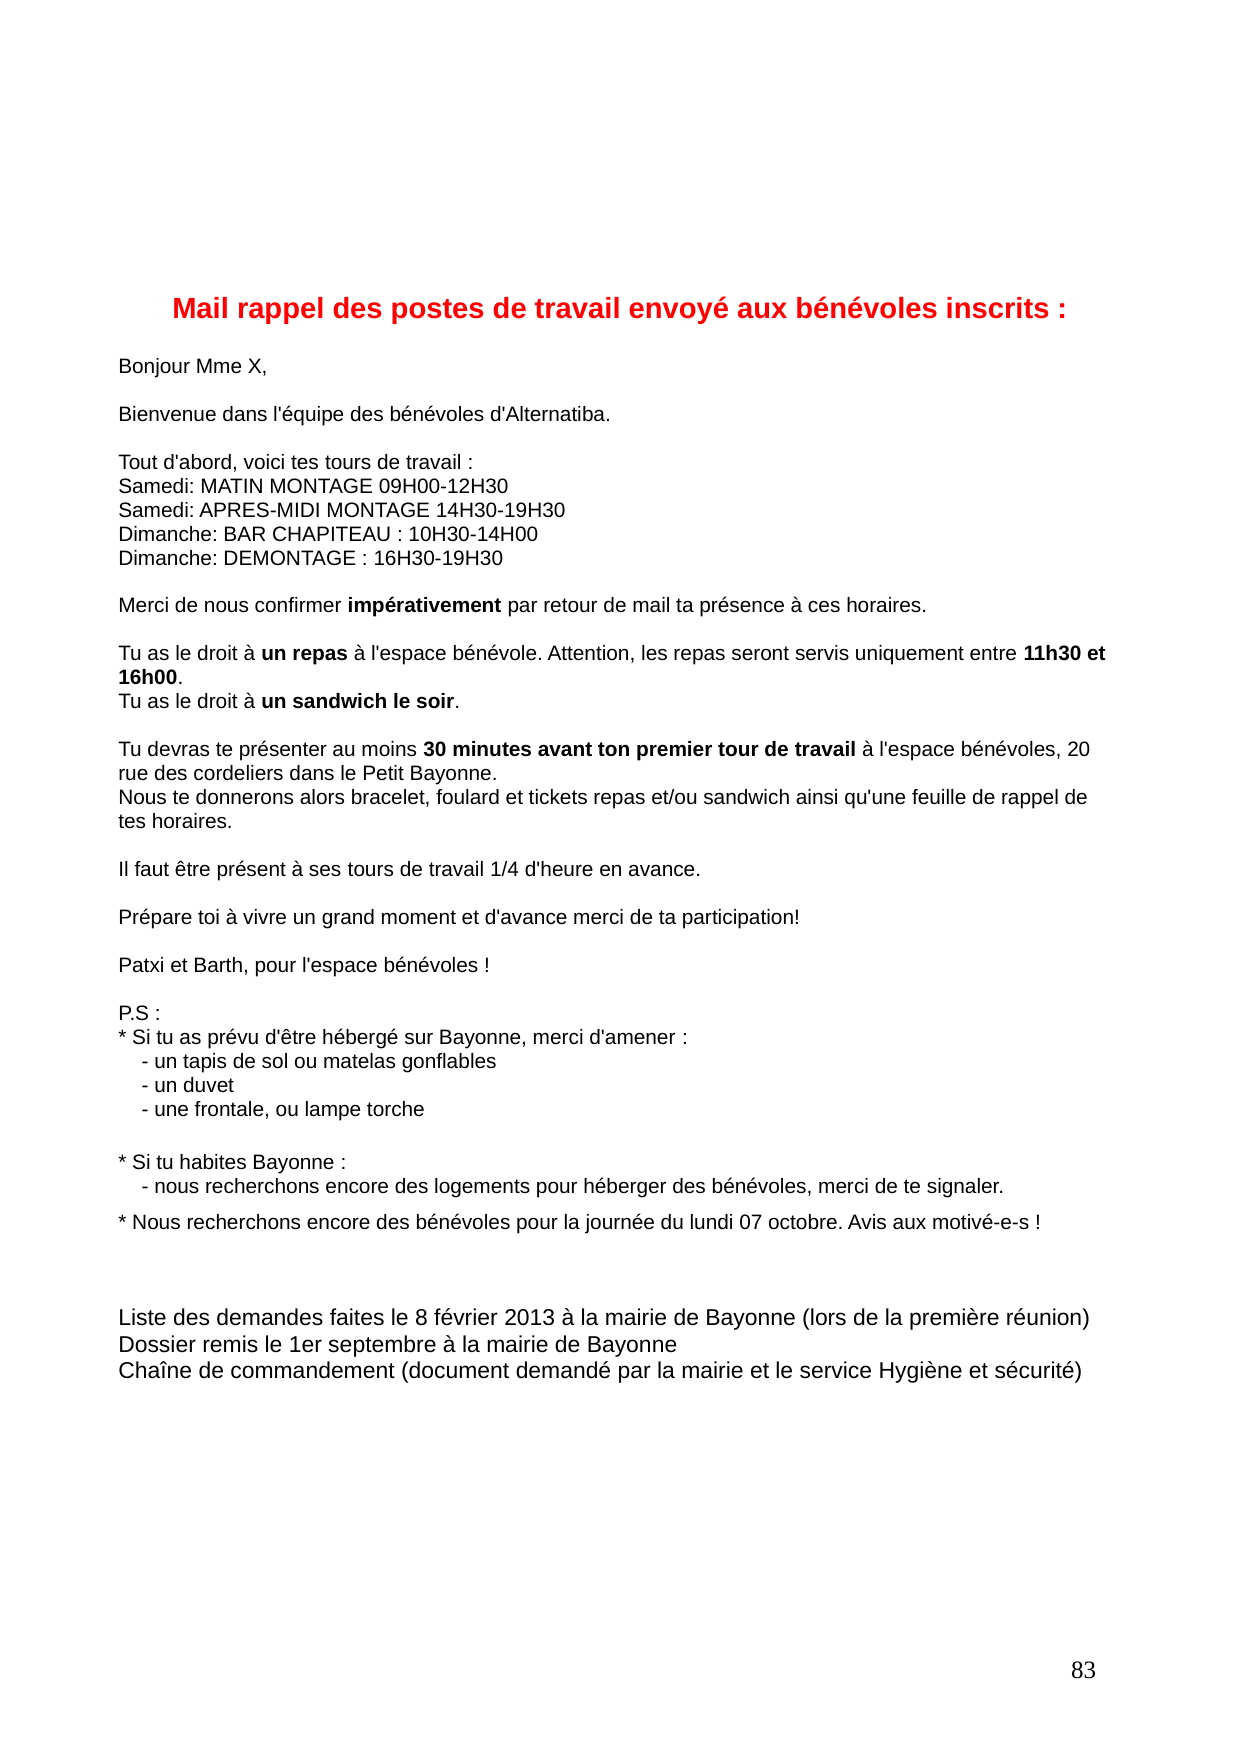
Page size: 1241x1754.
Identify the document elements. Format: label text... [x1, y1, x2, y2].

text Mail rappel des postes de travail envoyé aux bénévoles inscrits : [118, 291, 1122, 324]
text Liste des demandes faites le 8 février 2013 à la mairie de Bayonne (lors de la première réunion) [118, 1304, 1122, 1331]
text * Si tu habites Bayonne : - nous recherchons encore des logements pour héberger des bénévoles, merci de te signaler. [118, 1150, 1122, 1198]
text Dossier remis le 1er septembre à la mairie de Bayonne [118, 1331, 1122, 1357]
text Bonjour Mme X, Bienvenue dans l'équipe des bénévoles d'Alternatiba. Tout d'abord, voici tes tours de travail : Samedi: MATIN MONTAGE 09H00-12H30 Samedi: APRES-MIDI MONTAGE 14H30-19H30 Dimanche: BAR CHAPITEAU : 10H30-14H00 Dimanche: DEMONTAGE : 16H30-19H30 Merci de nous confirmer impérativement par retour de mail ta présence à ces horaires. Tu as le droit à un repas à l'espace bénévole. Attention, les repas seront servis uniquement entre 11h30 et 16h00. Tu as le droit à un sandwich le soir. Tu devras te présenter au moins 30 minutes avant ton premier tour de travail à l'espace bénévoles, 20 rue des cordeliers dans le Petit Bayonne. Nous te donnerons alors bracelet, foulard et tickets repas et/ou sandwich ainsi qu'une feuille de rappel de tes horaires. Il faut être présent à ses tours de travail 1/4 d'heure en avance. Prépare toi à vivre un grand moment et d'avance merci de ta participation! Patxi et Barth, pour l'espace bénévoles ! P.S : * Si tu as prévu d'être hébergé sur Bayonne, merci d'amener : - un tapis de sol ou matelas gonflables - un duvet - une frontale, ou lampe torche [118, 354, 1122, 1120]
text * Nous recherchons encore des bénévoles pour la journée du lundi 07 octobre. Avis aux motivé-e-s ! [118, 1210, 1122, 1234]
text Chaîne de commandement (document demandé par la mairie et le service Hygiène et sécurité) [118, 1357, 1122, 1383]
